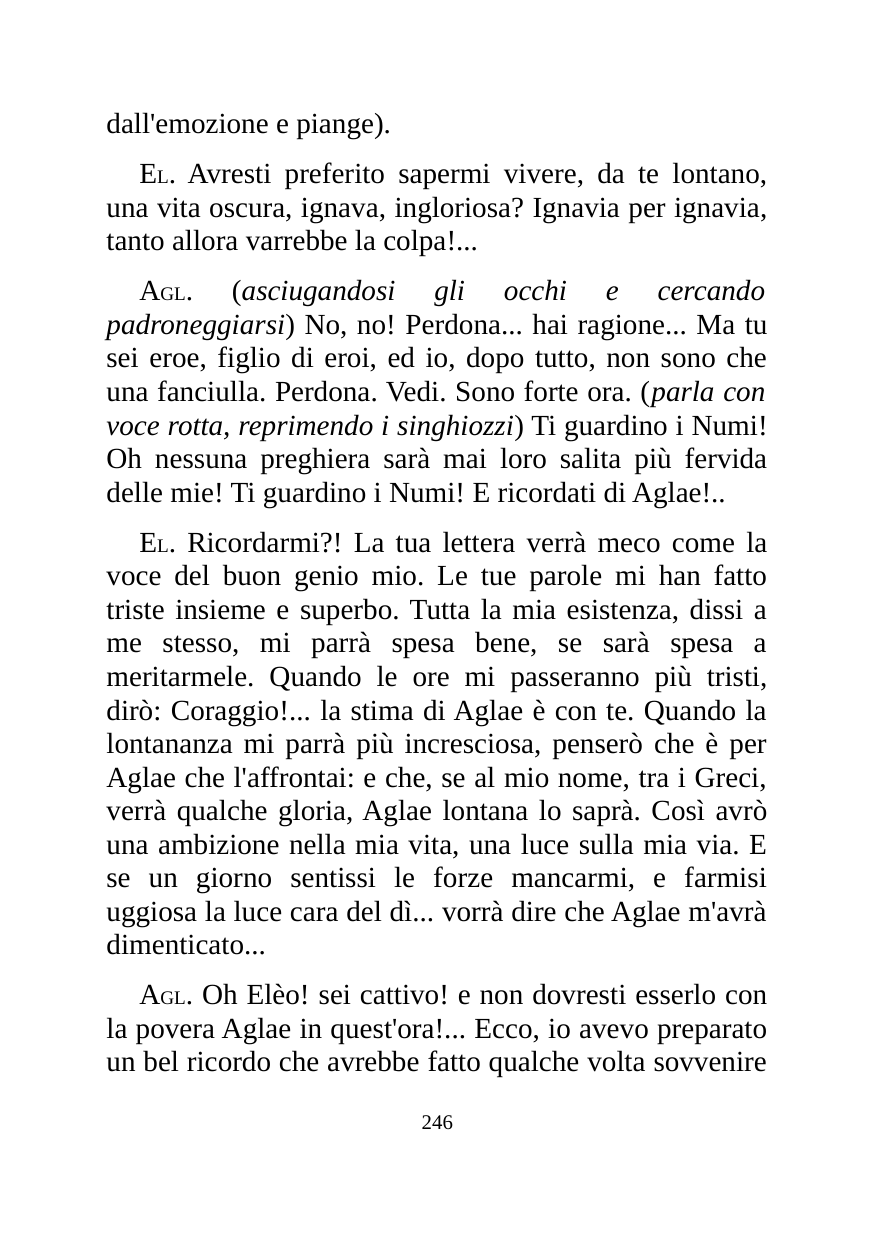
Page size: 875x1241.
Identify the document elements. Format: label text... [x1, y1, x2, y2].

text El. Avresti preferito sapermi vivere, da te lontano, una vita oscura, ignava, ingloriosa? Ignavia per ignavia, tanto allora varrebbe la colpa!... [106, 156, 768, 257]
text Agl. Oh Elèo! sei cattivo! e non dovresti esserlo con la povera Aglae in quest'ora!... Ecco, io avevo preparato un bel ricordo che avrebbe fatto qualche volta sovvenire [106, 977, 768, 1078]
text dall'emozione e piange). [106, 106, 768, 140]
text El. Ricordarmi?! La tua lettera verrà meco come la voce del buon genio mio. Le tue parole mi han fatto triste insieme e superbo. Tutta la mia esistenza, dissi a me stesso, mi parrà spesa bene, se sarà spesa a meritarmele. Quando le ore mi passeranno più tristi, dirò: Coraggio!... la stima di Aglae è con te. Quando la lontananza mi parrà più incresciosa, penserò che è per Aglae che l'affrontai: e che, se al mio nome, tra i Greci, verrà qualche gloria, Aglae lontana lo saprà. Così avrò una ambizione nella mia vita, una luce sulla mia via. E se un giorno sentissi le forze mancarmi, e farmisi uggiosa la luce cara del dì... vorrà dire che Aglae m'avrà dimenticato... [106, 525, 768, 961]
text Agl. (asciugandosi gli occhi e cercando padroneggiarsi) No, no! Perdona... hai ragione... Ma tu sei eroe, figlio di eroi, ed io, dopo tutto, non sono che una fanciulla. Perdona. Vedi. Sono forte ora. (parla con voce rotta, reprimendo i singhiozzi) Ti guardino i Numi! Oh nessuna preghiera sarà mai loro salita più fervida delle mie! Ti guardino i Numi! E ricordati di Aglae!.. [106, 273, 768, 508]
